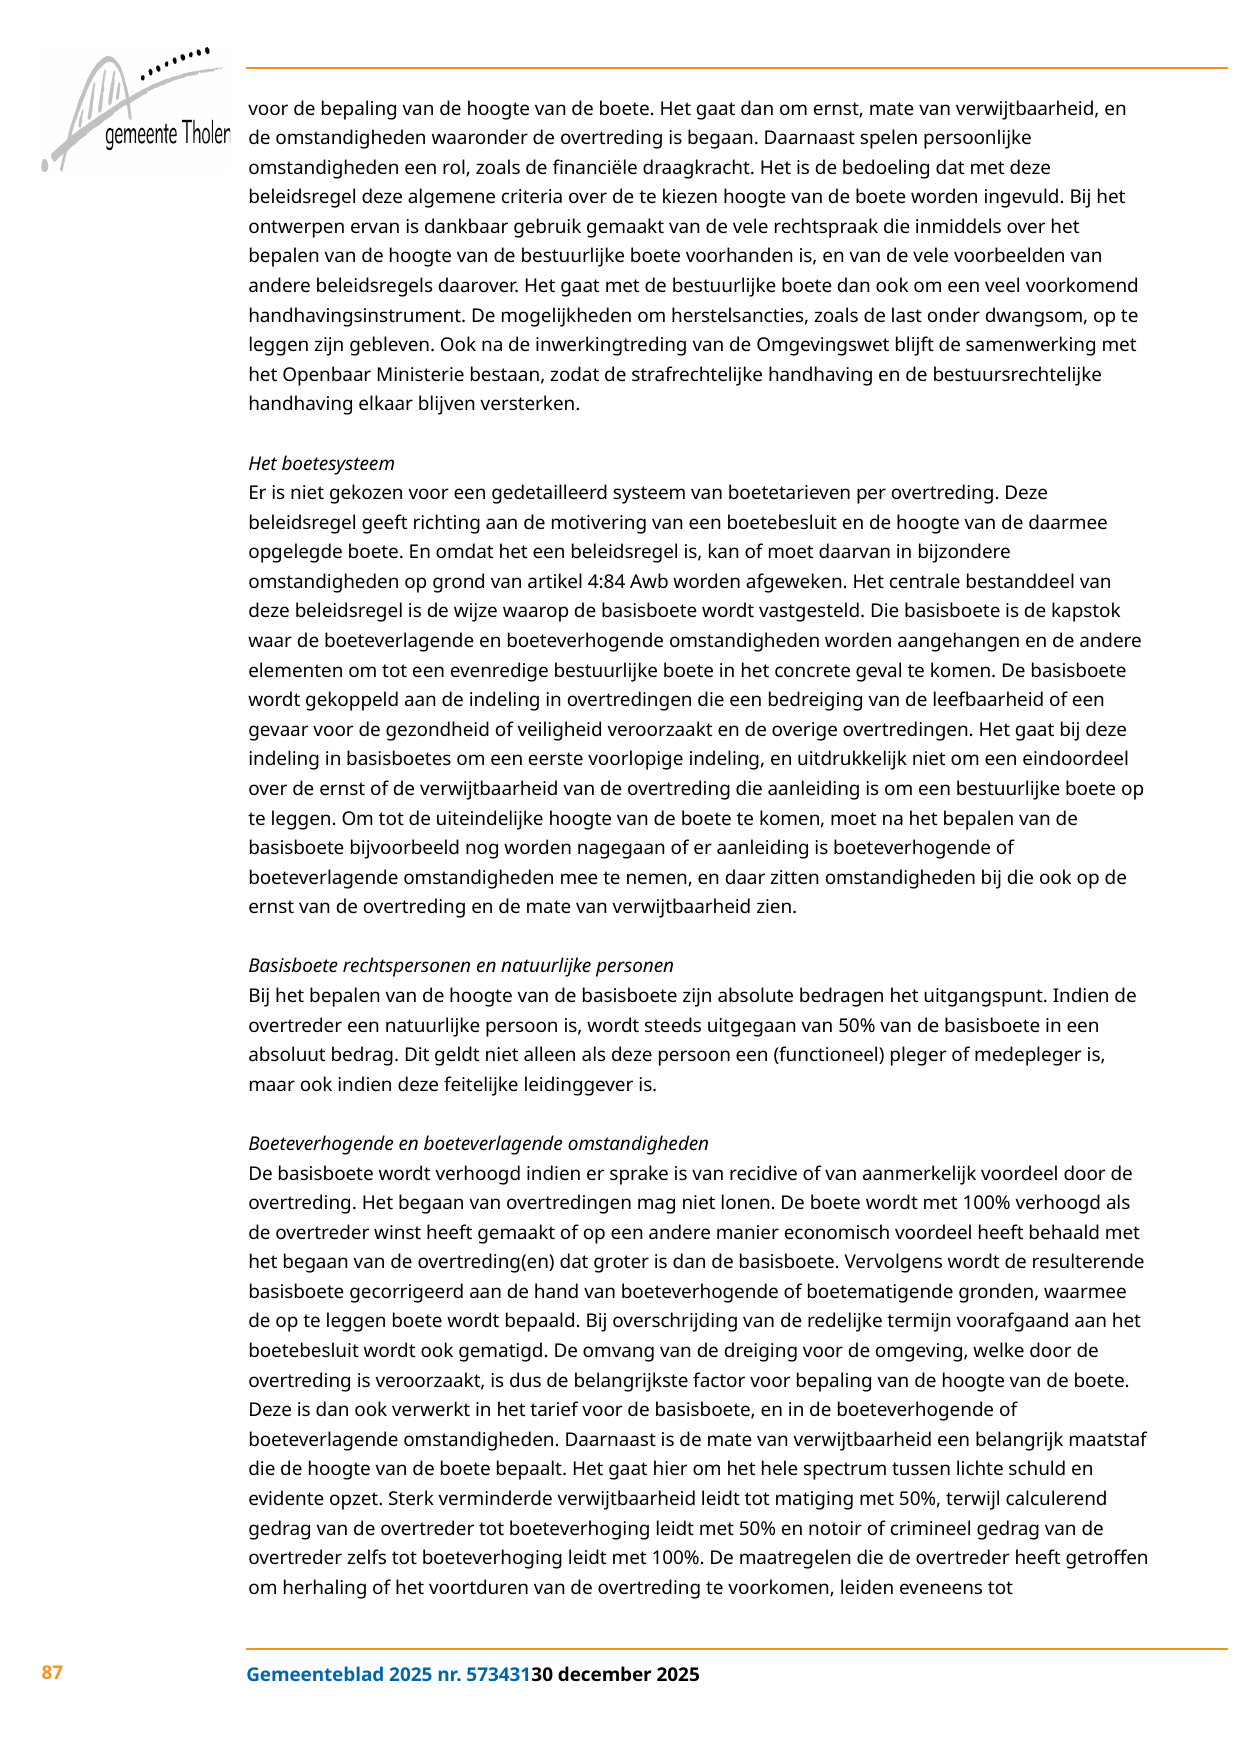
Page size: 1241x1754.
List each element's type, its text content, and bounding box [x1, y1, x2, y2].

text Het boetesysteem [248, 450, 1152, 476]
text De basisboete wordt verhoogd indien er sprake is van recidive of van aanmerkelijk voordeel door de overtreding. Het begaan van overtredingen mag niet lonen. De boete wordt met 100% verhoogd als de overtreder winst heeft gemaakt of op een andere manier economisch voordeel heeft behaald met het begaan van de overtreding(en) dat groter is dan de basisboete. Vervolgens wordt de resulterende basisboete gecorrigeerd aan de hand van boeteverhogende of boetematigende gronden, waarmee de op te leggen boete wordt bepaald. Bij overschrijding van de redelijke termijn voorafgaand aan het boetebesluit wordt ook gematigd. De omvang van de dreiging voor de omgeving, welke door de overtreding is veroorzaakt, is dus de belangrijkste factor voor bepaling van de hoogte van de boete. Deze is dan ook verwerkt in het tarief voor de basisboete, en in de boeteverhogende of boeteverlagende omstandigheden. Daarnaast is de mate van verwijtbaarheid een belangrijk maatstaf die de hoogte van de boete bepaalt. Het gaat hier om het hele spectrum tussen lichte schuld en evidente opzet. Sterk verminderde verwijtbaarheid leidt tot matiging met 50%, terwijl calculerend gedrag van de overtreder tot boeteverhoging leidt met 50% en notoir of crimineel gedrag van de overtreder zelfs tot boeteverhoging leidt met 100%. De maatregelen die de overtreder heeft getroffen om herhaling of het voortduren van de overtreding te voorkomen, leiden eveneens tot [248, 1160, 1152, 1600]
text Boeteverhogende en boeteverlagende omstandigheden [248, 1130, 1152, 1156]
text Bij het bepalen van de hoogte van de basisboete zijn absolute bedragen het uitgangspunt. Indien de overtreder een natuurlijke persoon is, wordt steeds uitgegaan van 50% van de basisboete in een absoluut bedrag. Dit geldt niet alleen als deze persoon een (functioneel) pleger of medepleger is, maar ook indien deze feitelijke leidinggever is. [248, 982, 1152, 1097]
picture [41, 47, 231, 172]
text Basisboete rechtspersonen en natuurlijke personen [248, 953, 1152, 978]
text Er is niet gekozen voor een gedetailleerd systeem van boetetarieven per overtreding. Deze beleidsregel geeft richting aan de motivering van een boetebesluit en de hoogte van de daarmee opgelegde boete. En omdat het een beleidsregel is, kan of moet daarvan in bijzondere omstandigheden op grond van artikel 4:84 Awb worden afgeweken. Het centrale bestanddeel van deze beleidsregel is de wijze waarop de basisboete wordt vastgesteld. Die basisboete is de kapstok waar de boeteverlagende en boeteverhogende omstandigheden worden aangehangen en de andere elementen om tot een evenredige bestuurlijke boete in het concrete geval te komen. De basisboete wordt gekoppeld aan de indeling in overtredingen die een bedreiging van de leefbaarheid of een gevaar voor de gezondheid of veiligheid veroorzaakt en de overige overtredingen. Het gaat bij deze indeling in basisboetes om een eerste voorlopige indeling, en uitdrukkelijk niet om een eindoordeel over de ernst of de verwijtbaarheid van de overtreding die aanleiding is om een bestuurlijke boete op te leggen. Om tot de uiteindelijke hoogte van de boete te komen, moet na het bepalen van de basisboete bijvoorbeeld nog worden nagegaan of er aanleiding is boeteverhogende of boeteverlagende omstandigheden mee te nemen, en daar zitten omstandigheden bij die ook op de ernst van de overtreding en de mate van verwijtbaarheid zien. [248, 479, 1152, 919]
text voor de bepaling van de hoogte van de boete. Het gaat dan om ernst, mate van verwijtbaarheid, en de omstandigheden waaronder de overtreding is begaan. Daarnaast spelen persoonlijke omstandigheden een rol, zoals de financiële draagkracht. Het is de bedoeling dat met deze beleidsregel deze algemene criteria over de te kiezen hoogte van de boete worden ingevuld. Bij het ontwerpen ervan is dankbaar gebruik gemaakt van de vele rechtspraak die inmiddels over het bepalen van de hoogte van de bestuurlijke boete voorhanden is, en van de vele voorbeelden van andere beleidsregels daarover. Het gaat met de bestuurlijke boete dan ook om een veel voorkomend handhavingsinstrument. De mogelijkheden om herstelsancties, zoals de last onder dwangsom, op te leggen zijn gebleven. Ook na de inwerkingtreding van de Omgevingswet blijft de samenwerking met het Openbaar Ministerie bestaan, zodat de strafrechtelijke handhaving en de bestuursrechtelijke handhaving elkaar blijven versterken. [248, 95, 1152, 416]
